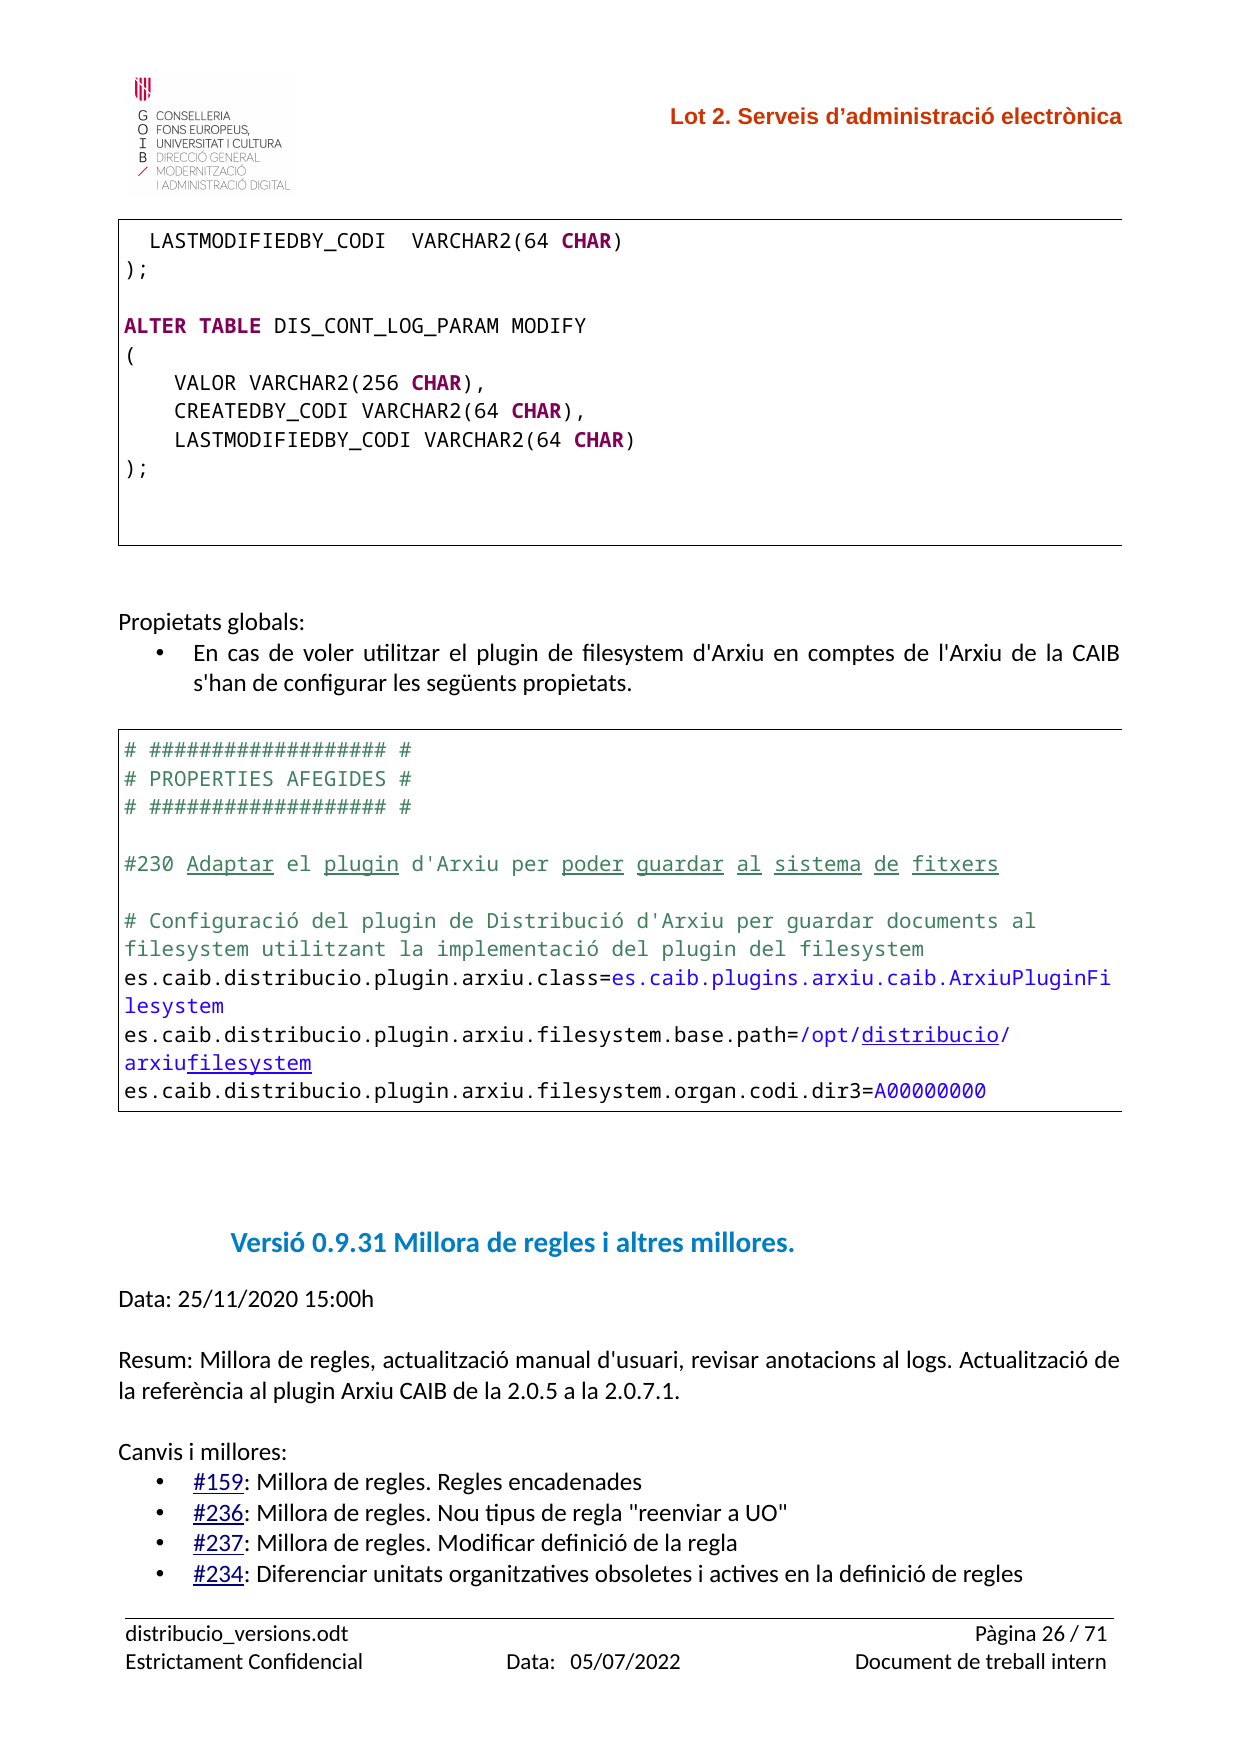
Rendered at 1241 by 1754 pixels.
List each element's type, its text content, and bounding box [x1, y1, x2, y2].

list #236: Millora de regles. Nou tipus de regla "reenviar a UO" [156, 1497, 1122, 1527]
list En cas de voler utilitzar el plugin de filesystem d'Arxiu en comptes de l'Arxiu de la CAIB s'han de configurar les següents propietats. [156, 637, 1122, 698]
list #159: Millora de regles. Regles encadenades [156, 1466, 1122, 1497]
text Propietats globals: [118, 607, 1122, 637]
text Data: 25/11/2020 15:00h [118, 1283, 1122, 1314]
table_header LASTMODIFIEDBY_CODI VARCHAR2(64 CHAR) ); ALTER TABLE DIS_CONT_LOG_PARAM MODIFY ( VALOR VARCHAR2(256 CHAR), CREATEDBY_CODI VARCHAR2(64 CHAR), LASTMODIFIEDBY_CODI VARCHAR2(64 CHAR) ); [119, 220, 1122, 544]
picture [126, 70, 299, 197]
list #234: Diferenciar unitats organitzatives obsoletes i actives en la definició de regles [156, 1558, 1122, 1588]
text Canvis i millores: [118, 1436, 1122, 1466]
text Resum: Millora de regles, actualització manual d'usuari, revisar anotacions al logs. Actualització de la referència al plugin Arxiu CAIB de la 2.0.5 a la 2.0.7.1. [118, 1344, 1122, 1405]
list #237: Millora de regles. Modificar definició de la regla [156, 1527, 1122, 1558]
table_header # ################### # # PROPERTIES AFEGIDES # # ################### # #230 Adaptar el plugin d'Arxiu per poder guardar al sistema de fitxers # Configuració del plugin de Distribució d'Arxiu per guardar documents al filesystem utilitzant la implementació del plugin del filesystem es.caib.distribucio.plugin.arxiu.class=es.caib.plugins.arxiu.caib.ArxiuPluginFilesystem es.caib.distribucio.plugin.arxiu.filesystem.base.path=/opt/distribucio/arxiufilesystem es.caib.distribucio.plugin.arxiu.filesystem.organ.codi.dir3=A00000000 [119, 730, 1122, 1111]
subtitle Versió 0.9.31 Millora de regles i altres millores. [153, 1224, 1122, 1260]
